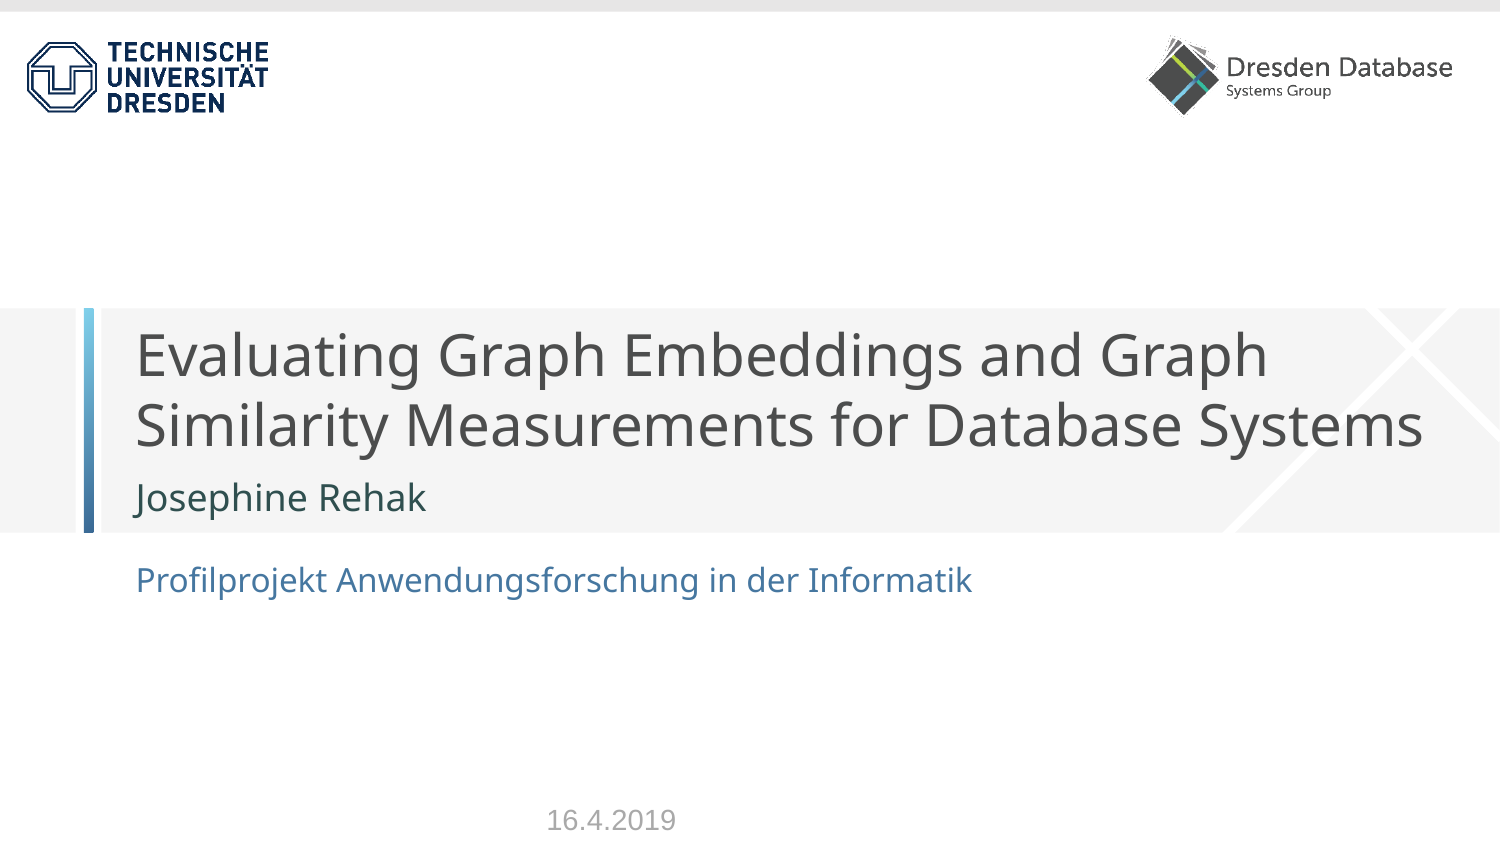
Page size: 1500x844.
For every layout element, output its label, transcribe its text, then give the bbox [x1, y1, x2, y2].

text_box 16.4.2019 [531, 796, 898, 844]
picture [26, 41, 268, 113]
subtitle Josephine Rehak Profilprojekt Anwendungsforschung in der Informatik [120, 466, 1243, 520]
title Evaluating Graph Embeddings and Graph Similarity Measurements for Database Systems [121, 329, 1477, 448]
picture [1145, 35, 1453, 118]
